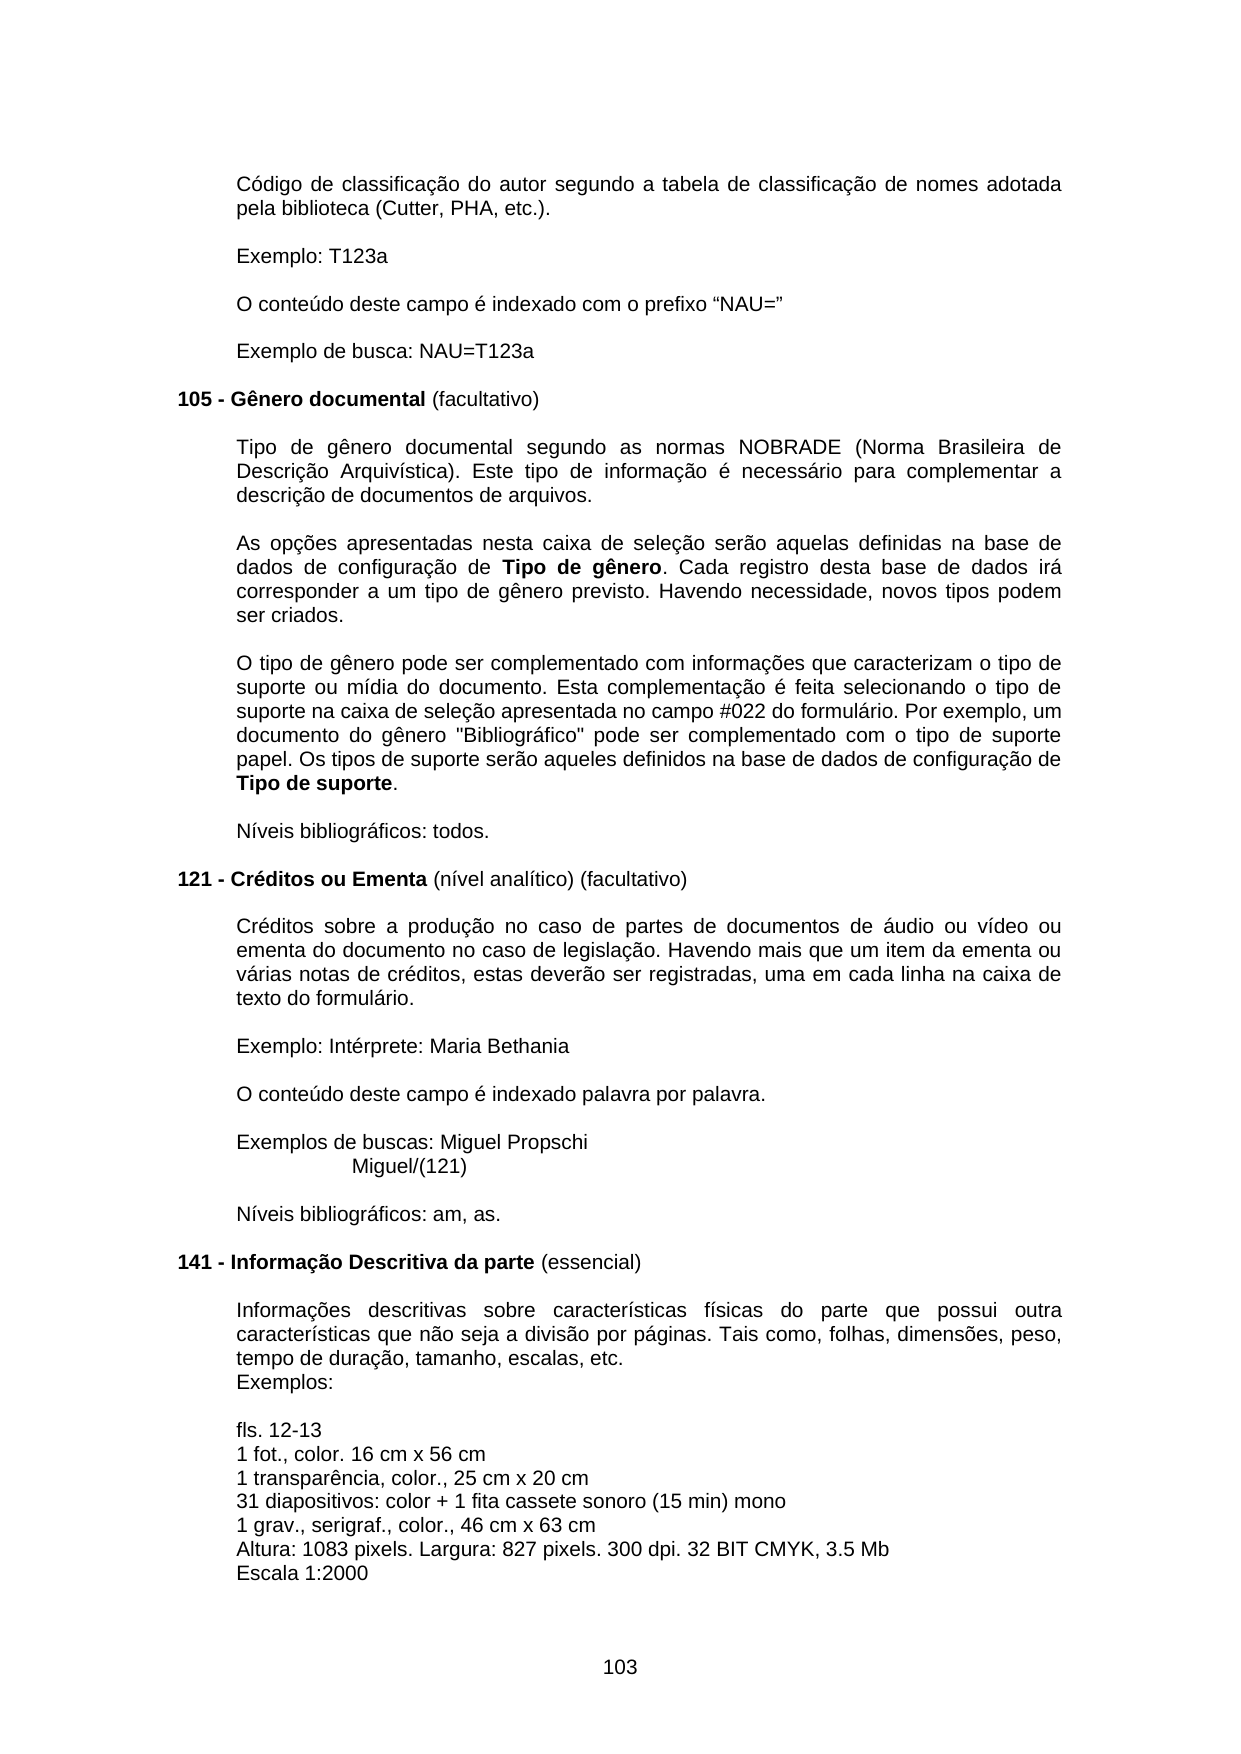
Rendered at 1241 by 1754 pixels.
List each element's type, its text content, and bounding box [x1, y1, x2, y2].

text Exemplos: [236, 1369, 1063, 1393]
text Miguel/(121) [236, 1154, 1063, 1178]
text Exemplo: T123a [236, 243, 1063, 267]
text As opções apresentadas nesta caixa de seleção serão aquelas definidas na base de dados de configuração de Tipo de gênero. Cada registro desta base de dados irá corresponder a um tipo de gênero previsto. Havendo necessidade, novos tipos podem ser criados. [236, 531, 1063, 627]
text Exemplos de buscas: Miguel Propschi [236, 1130, 1063, 1154]
text 141 - Informação Descritiva da parte (essencial) [177, 1250, 1063, 1274]
text 1 grav., serigraf., color., 46 cm x 63 cm [236, 1513, 1063, 1537]
text Créditos sobre a produção no caso de partes de documentos de áudio ou vídeo ou ementa do documento no caso de legislação. Havendo mais que um item da ementa ou várias notas de créditos, estas deverão ser registradas, uma em cada linha na caixa de texto do formulário. [236, 914, 1063, 1010]
text Níveis bibliográficos: todos. [236, 818, 1063, 842]
text fls. 12-13 [236, 1417, 1063, 1441]
text 31 diapositivos: color + 1 fita cassete sonoro (15 min) mono [236, 1489, 1063, 1513]
text Tipo de gênero documental segundo as normas NOBRADE (Norma Brasileira de Descrição Arquivística). Este tipo de informação é necessário para complementar a descrição de documentos de arquivos. [236, 435, 1063, 507]
text Código de classificação do autor segundo a tabela de classificação de nomes adotada pela biblioteca (Cutter, PHA, etc.). [236, 172, 1063, 219]
text Exemplo: Intérprete: Maria Bethania [236, 1034, 1063, 1058]
text O conteúdo deste campo é indexado com o prefixo “NAU=” [236, 291, 1063, 315]
text O conteúdo deste campo é indexado palavra por palavra. [236, 1082, 1063, 1106]
text O tipo de gênero pode ser complementado com informações que caracterizam o tipo de suporte ou mídia do documento. Esta complementação é feita selecionando o tipo de suporte na caixa de seleção apresentada no campo #022 do formulário. Por exemplo, um documento do gênero "Bibliográfico" pode ser complementado com o tipo de suporte papel. Os tipos de suporte serão aqueles definidos na base de dados de configuração de Tipo de suporte. [236, 651, 1063, 794]
text Altura: 1083 pixels. Largura: 827 pixels. 300 dpi. 32 BIT CMYK, 3.5 Mb [236, 1537, 1063, 1561]
text Exemplo de busca: NAU=T123a [236, 339, 1063, 363]
text Escala 1:2000 [236, 1561, 1063, 1585]
text Níveis bibliográficos: am, as. [236, 1202, 1063, 1226]
text Informações descritivas sobre características físicas do parte que possui outra características que não seja a divisão por páginas. Tais como, folhas, dimensões, peso, tempo de duração, tamanho, escalas, etc. [236, 1298, 1063, 1369]
text 1 transparência, color., 25 cm x 20 cm [236, 1465, 1063, 1489]
text 121 - Créditos ou Ementa (nível analítico) (facultativo) [177, 866, 1063, 890]
text 105 - Gênero documental (facultativo) [177, 387, 1063, 411]
text 1 fot., color. 16 cm x 56 cm [236, 1441, 1063, 1465]
